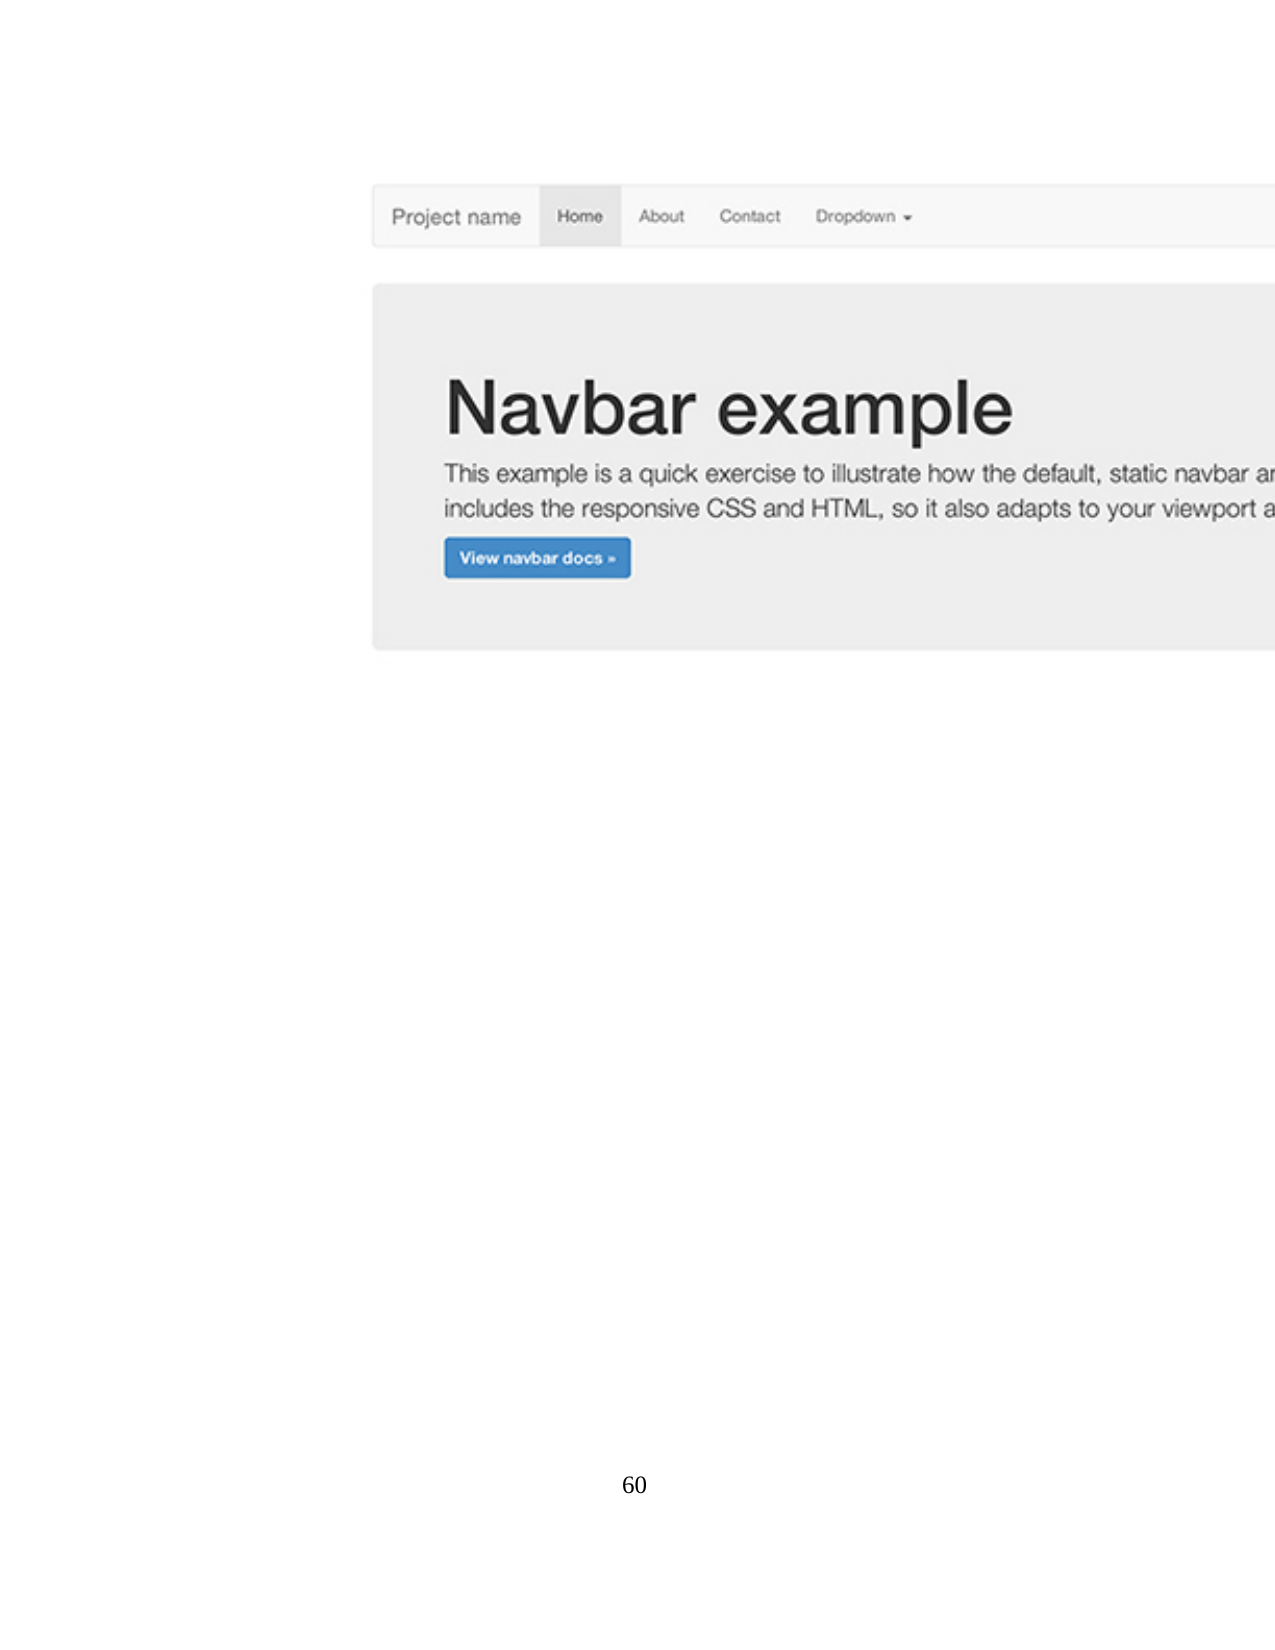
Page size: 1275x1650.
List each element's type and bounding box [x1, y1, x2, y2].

picture [225, 150, 1275, 1400]
